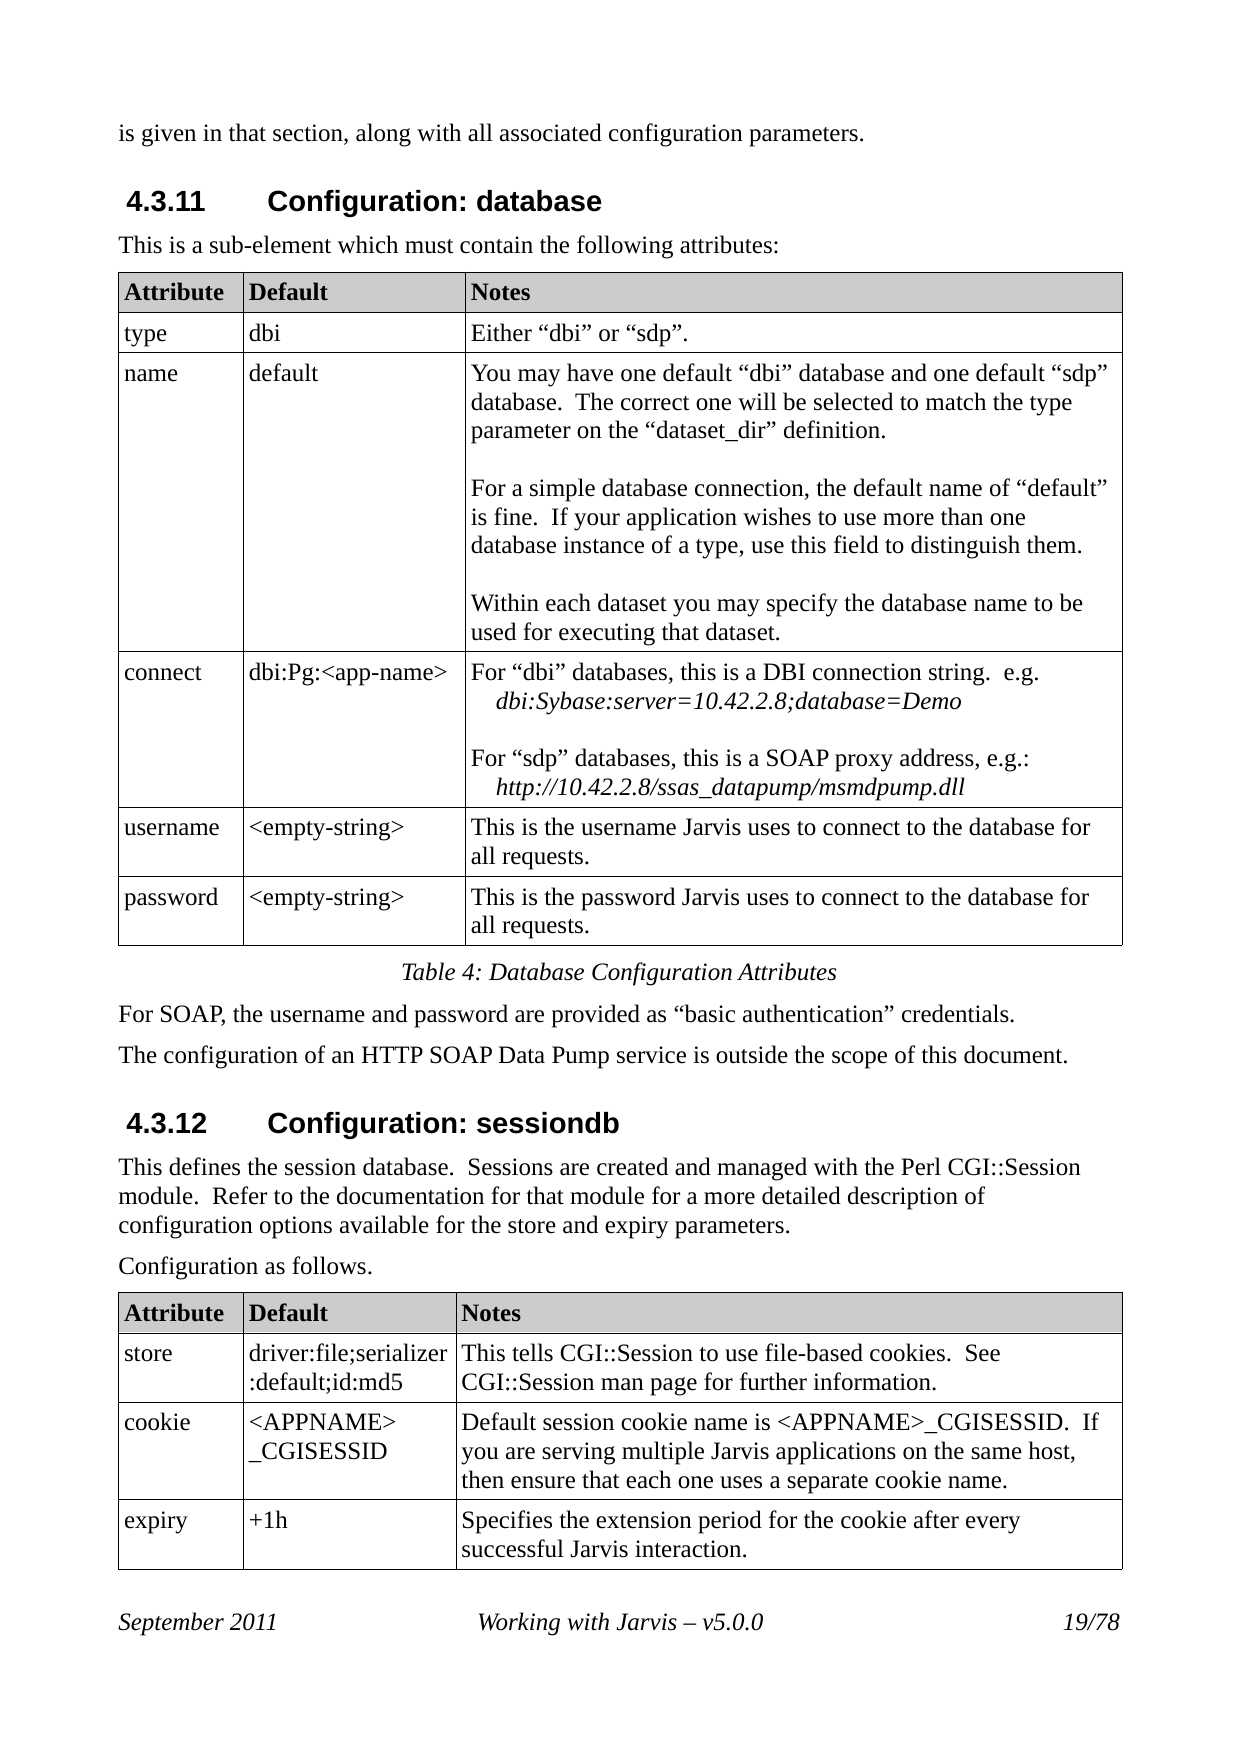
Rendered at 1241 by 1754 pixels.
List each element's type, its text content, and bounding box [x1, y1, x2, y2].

table_cell name [119, 353, 243, 651]
table_cell <empty-string> [244, 877, 465, 945]
text is given in that section, along with all associated configuration parameters. [118, 118, 1122, 147]
table_header Notes [457, 1293, 1122, 1332]
table_cell <empty-string> [244, 808, 465, 876]
text The configuration of an HTTP SOAP Data Pump service is outside the scope of this document. [118, 1040, 1122, 1069]
text This is a sub-element which must contain the following attributes: [118, 230, 1122, 259]
table_cell password [119, 877, 243, 945]
table_cell Either “dbi” or “sdp”. [466, 313, 1122, 352]
table_cell For “dbi” databases, this is a DBI connection string. e.g. dbi:Sybase:server=10.42.2.8;database=Demo For “sdp” databases, this is a SOAP proxy address, e.g.: http://10.42.2.8/ssas_datapump/msmdpump.dll [466, 652, 1122, 807]
table_cell +1h [244, 1500, 456, 1568]
table_cell type [119, 313, 243, 352]
table_cell dbi:Pg:<app-name> [244, 652, 465, 807]
table_cell cookie [119, 1403, 243, 1499]
table_header Default [244, 1293, 456, 1332]
table_cell expiry [119, 1500, 243, 1568]
table_cell driver:file;serializer :default;id:md5 [244, 1334, 456, 1402]
table_cell This is the username Jarvis uses to connect to the database for all requests. [466, 808, 1122, 876]
table_cell Specifies the extension period for the cookie after every successful Jarvis interaction. [457, 1500, 1122, 1568]
table_cell store [119, 1334, 243, 1402]
table_cell You may have one default “dbi” database and one default “sdp” database. The correct one will be selected to match the type parameter on the “dataset_dir” definition. For a simple database connection, the default name of “default” is fine. If your application wishes to use more than one database instance of a type, use this field to distinguish them. Within each dataset you may specify the database name to be used for executing that dataset. [466, 353, 1122, 651]
table_cell <APPNAME> _CGISESSID [244, 1403, 456, 1499]
subtitle Configuration: database [118, 184, 1122, 218]
table_header Attribute [119, 273, 243, 312]
subtitle Configuration: sessiondb [118, 1106, 1122, 1140]
text Table 4: Database Configuration Attributes [118, 957, 1122, 986]
table_cell connect [119, 652, 243, 807]
table_cell This tells CGI::Session to use file-based cookies. See CGI::Session man page for further information. [457, 1334, 1122, 1402]
table_cell This is the password Jarvis uses to connect to the database for all requests. [466, 877, 1122, 945]
table_cell Default session cookie name is <APPNAME>_CGISESSID. If you are serving multiple Jarvis applications on the same host, then ensure that each one uses a separate cookie name. [457, 1403, 1122, 1499]
table_header Notes [466, 273, 1122, 312]
table_cell dbi [244, 313, 465, 352]
table_cell default [244, 353, 465, 651]
text Configuration as follows. [118, 1251, 1122, 1280]
table_header Attribute [119, 1293, 243, 1332]
text For SOAP, the username and password are provided as “basic authentication” credentials. [118, 999, 1122, 1027]
table_header Default [244, 273, 465, 312]
table_cell username [119, 808, 243, 876]
text This defines the session database. Sessions are created and managed with the Perl CGI::Session module. Refer to the documentation for that module for a more detailed description of configuration options available for the store and expiry parameters. [118, 1152, 1122, 1238]
